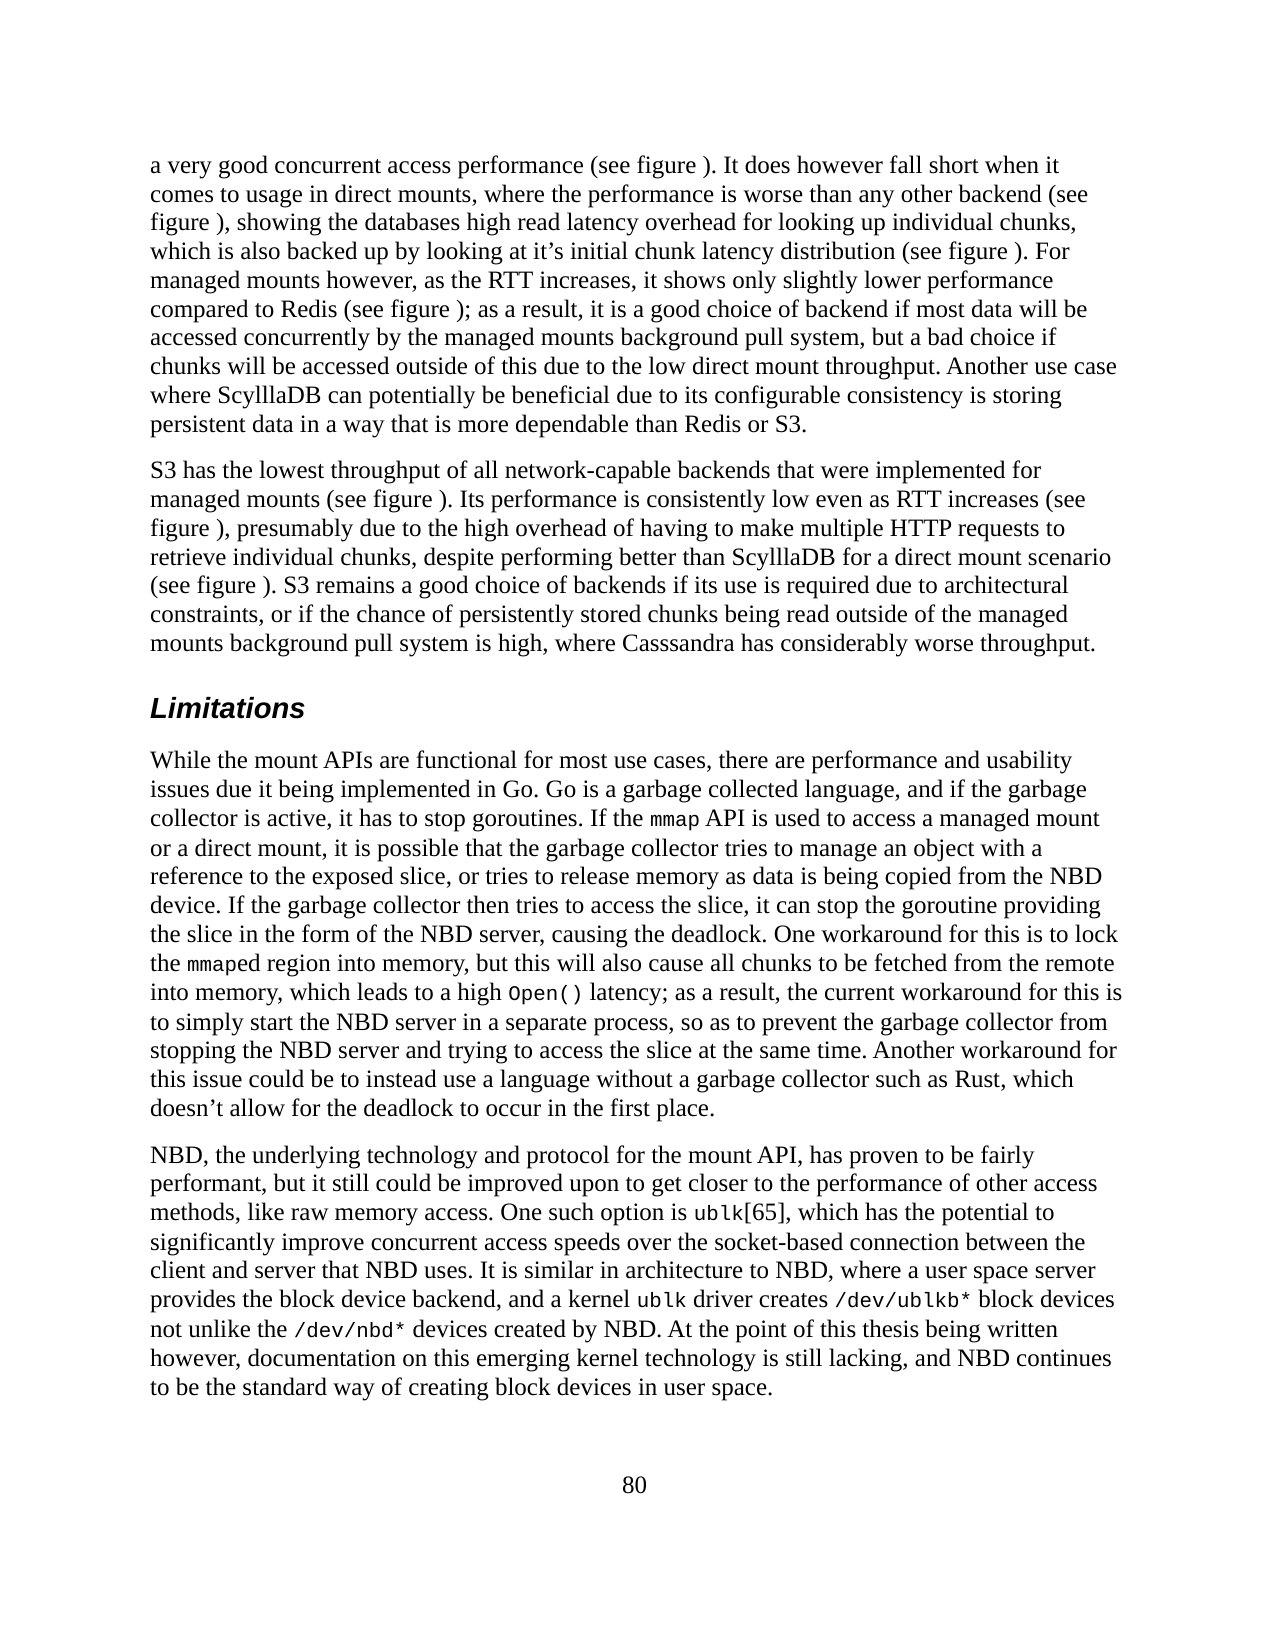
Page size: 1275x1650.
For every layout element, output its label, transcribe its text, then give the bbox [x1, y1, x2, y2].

text S3 has the lowest throughput of all network-capable backends that were implemented for managed mounts (see figure ). Its performance is consistently low even as RTT increases (see figure ), presumably due to the high overhead of having to make multiple HTTP requests to retrieve individual chunks, despite performing better than ScylllaDB for a direct mount scenario (see figure ). S3 remains a good choice of backends if its use is required due to architectural constraints, or if the chance of persistently stored chunks being read outside of the managed mounts background pull system is high, where Casssandra has considerably worse throughput. [150, 455, 1125, 657]
text While the mount APIs are functional for most use cases, there are performance and usability issues due it being implemented in Go. Go is a garbage collected language, and if the garbage collector is active, it has to stop goroutines. If the mmap API is used to access a managed mount or a direct mount, it is possible that the garbage collector tries to manage an object with a reference to the exposed slice, or tries to release memory as data is being copied from the NBD device. If the garbage collector then tries to access the slice, it can stop the goroutine providing the slice in the form of the NBD server, causing the deadlock. One workaround for this is to lock the mmaped region into memory, but this will also cause all chunks to be fetched from the remote into memory, which leads to a high Open() latency; as a result, the current workaround for this is to simply start the NBD server in a separate process, so as to prevent the garbage collector from stopping the NBD server and trying to access the slice at the same time. Another workaround for this issue could be to instead use a language without a garbage collector such as Rust, which doesn’t allow for the deadlock to occur in the first place. [150, 746, 1125, 1122]
subtitle Limitations [150, 691, 1125, 724]
text NBD, the underlying technology and protocol for the mount API, has proven to be fairly performant, but it still could be improved upon to get closer to the performance of other access methods, like raw memory access. One such option is ublk[65], which has the potential to significantly improve concurrent access speeds over the socket-based connection between the client and server that NBD uses. It is similar in architecture to NBD, where a user space server provides the block device backend, and a kernel ublk driver creates /dev/ublkb* block devices not unlike the /dev/nbd* devices created by NBD. At the point of this thesis being written however, documentation on this emerging kernel technology is still lacking, and NBD continues to be the standard way of creating block devices in user space. [150, 1140, 1125, 1401]
text a very good concurrent access performance (see figure ). It does however fall short when it comes to usage in direct mounts, where the performance is worse than any other backend (see figure ), showing the databases high read latency overhead for looking up individual chunks, which is also backed up by looking at it’s initial chunk latency distribution (see figure ). For managed mounts however, as the RTT increases, it shows only slightly lower performance compared to Redis (see figure ); as a result, it is a good choice of backend if most data will be accessed concurrently by the managed mounts background pull system, but a bad choice if chunks will be accessed outside of this due to the low direct mount throughput. Another use case where ScylllaDB can potentially be beneficial due to its configurable consistency is storing persistent data in a way that is more dependable than Redis or S3. [150, 150, 1125, 437]
